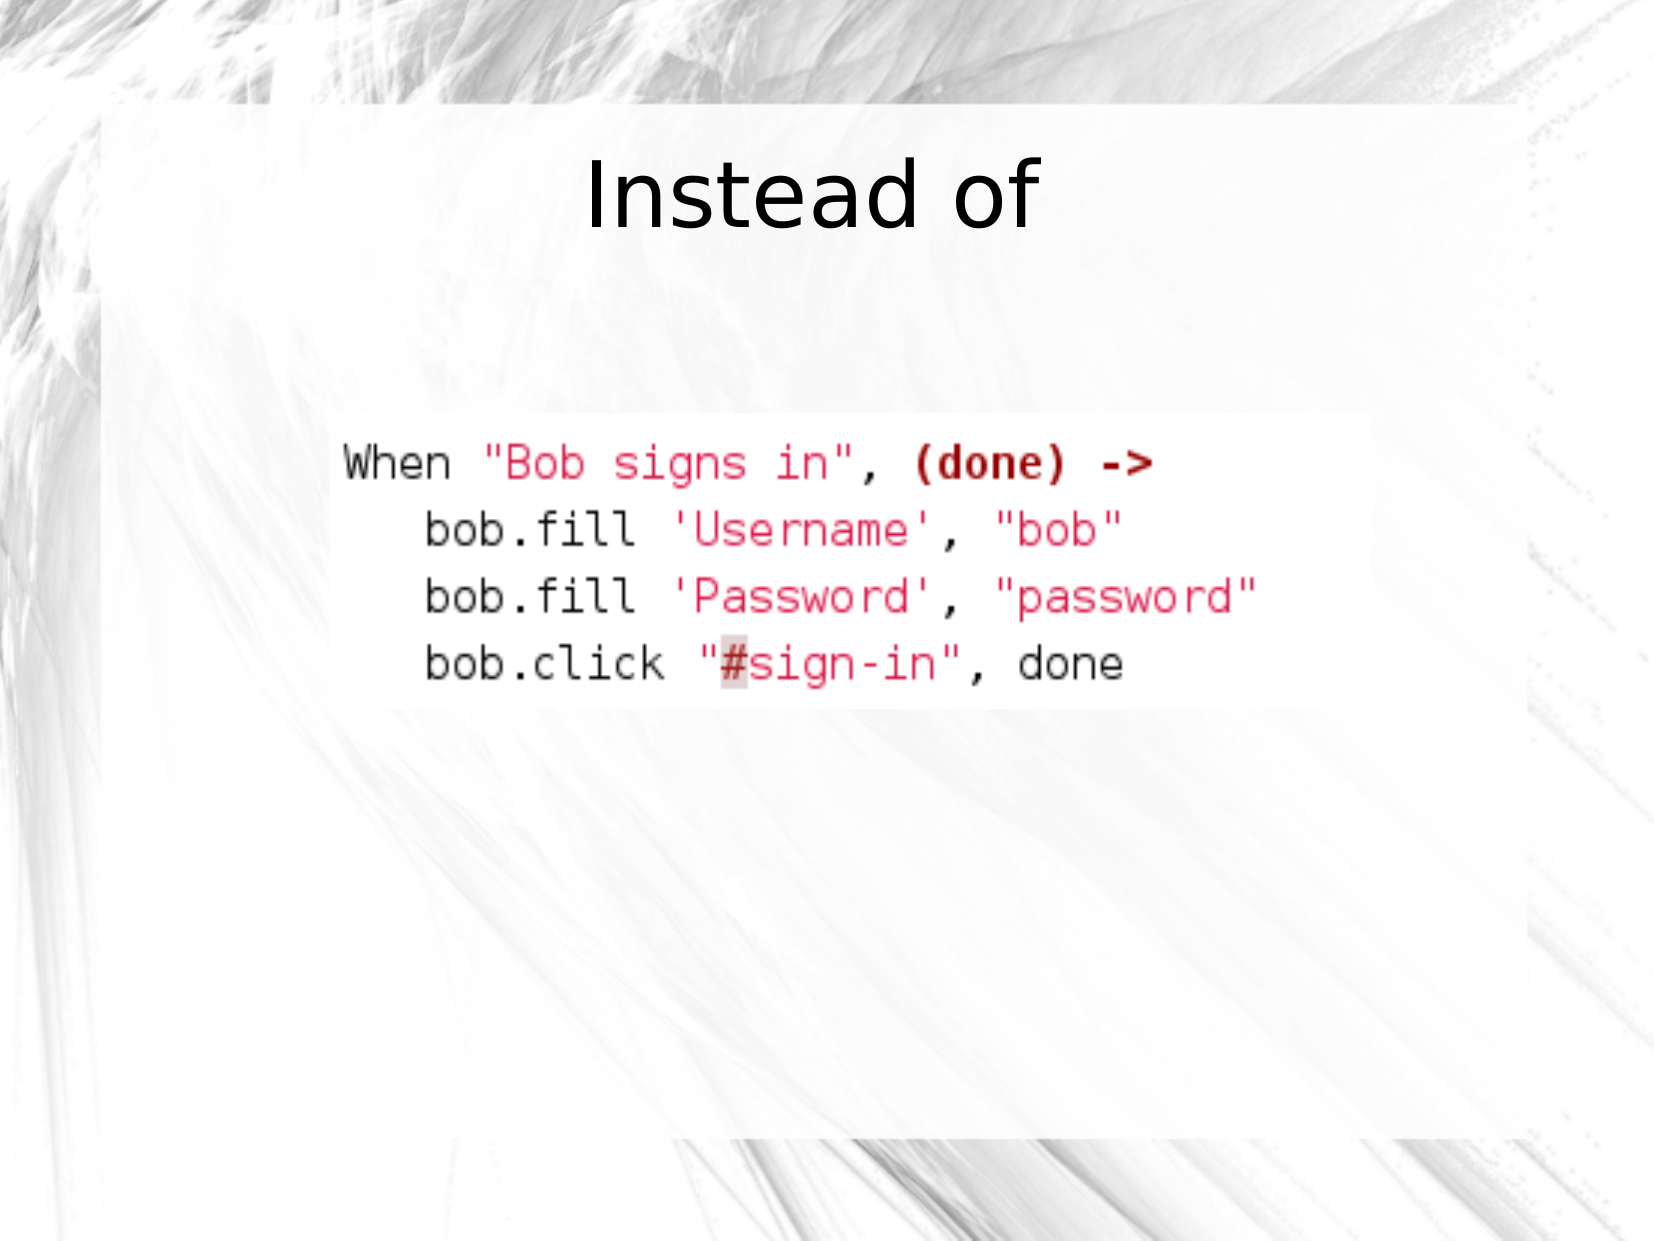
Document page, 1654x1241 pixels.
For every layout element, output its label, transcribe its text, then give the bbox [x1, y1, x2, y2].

picture [0, 0, 1654, 1241]
title Instead of [118, 112, 1506, 281]
